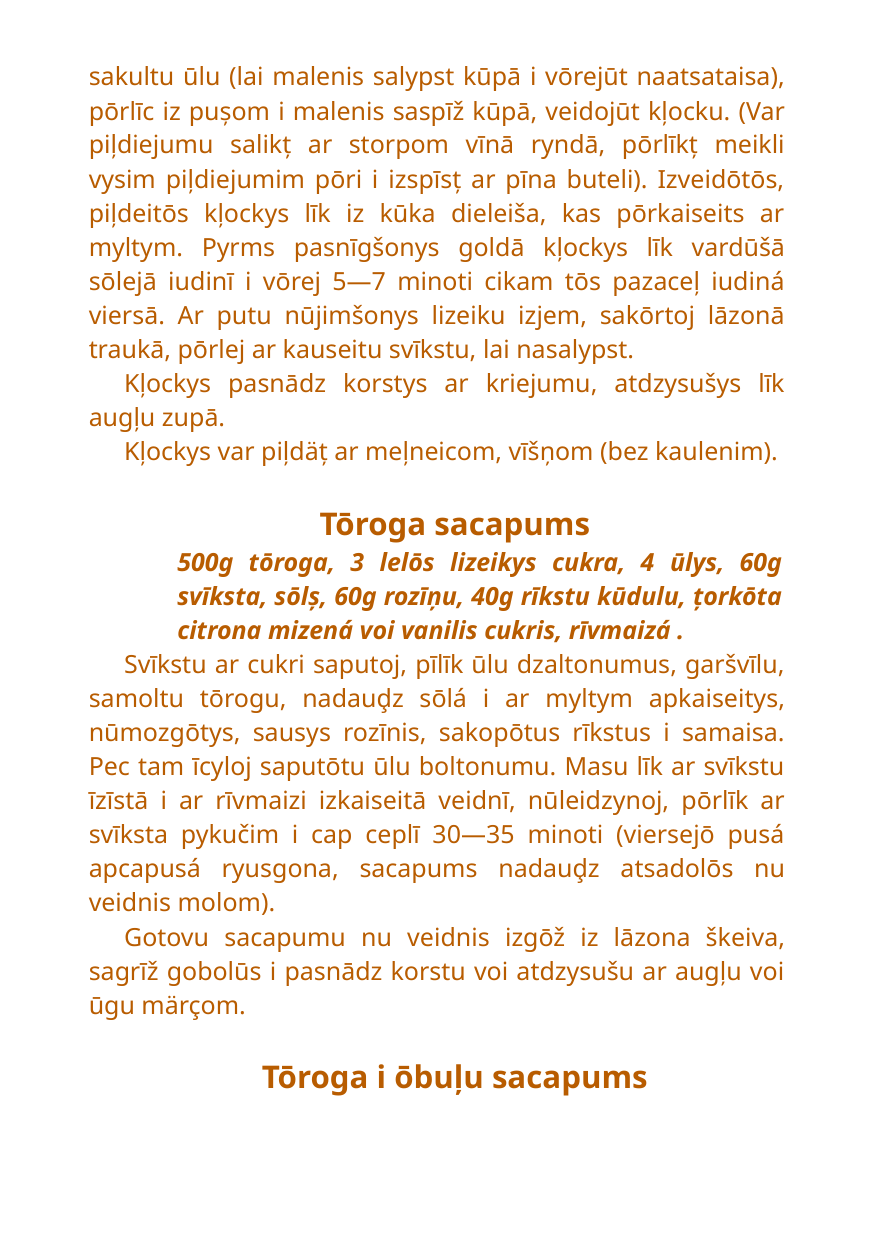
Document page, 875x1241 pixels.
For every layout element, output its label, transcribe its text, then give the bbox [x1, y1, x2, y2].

text sakultu ūlu (lai malenis salypst kūpā i vōrejūt naatsataisa), pōrlīc iz pușom i malenis saspīž kūpā, veidojūt kļocku. (Var piļdiejumu salikț ar storpom vīnā ryndā, pōrlīkț meikli vysim piļdiejumim pōri i izspīsț ar pīna buteli). Izveidōtōs, piļdeitōs kļockys līk iz kūka dieleiša, kas pōrkaiseits ar myltym. Pyrms pasnīgšonys goldā kļockys līk vardūšā sōlejā iudinī i vōrej 5—7 minoti cikam tōs pazaceļ iudiná viersā. Ar putu nūjimšonys lizeiku izjem, sakōrtoj lāzonā traukā, pōrlej ar kauseitu svīkstu, lai nasalypst. [88, 59, 786, 366]
text Tōroga i ōbuļu sacapums [88, 1055, 786, 1098]
text Tōroga sacapums [88, 502, 786, 544]
text Kļockys pasnādz korstys ar kriejumu, atdzysušys līk augļu zupā. [88, 366, 786, 434]
text Svīkstu ar cukri saputoj, pīlīk ūlu dzaltonumus, garšvīlu, samoltu tōrogu, nadauḑz sōlá i ar myltym apkaiseitys, nūmozgōtys, sausys rozīnis, sakopōtus rīkstus i samaisa. Pec tam īcyloj saputōtu ūlu boltonumu. Masu līk ar svīkstu īzīstā i ar rīvmaizi izkaiseitā veidnī, nūleidzynoj, pōrlīk ar svīksta pykučim i cap ceplī 30—35 minoti (viersejō pusá apcapusá ryusgona, sacapums nadauḑz atsadolōs nu veidnis molom). [88, 647, 786, 919]
text Gotovu sacapumu nu veidnis izgōž iz lāzona škeiva, sagrīž gobolūs i pasnādz korstu voi atdzysušu ar augļu voi ūgu märçom. [88, 919, 786, 1021]
text 500g tōroga, 3 lelōs lizeikys cukra, 4 ūlys, 60g svīksta, sōlș, 60g rozīņu, 40g rīkstu kūdulu, țorkōta citrona mizená voi vanilis cukris, rīvmaizá . [177, 544, 786, 647]
text Kļockys var piļdäț ar meļneicom, vīšņom (bez kaulenim). [88, 434, 786, 468]
